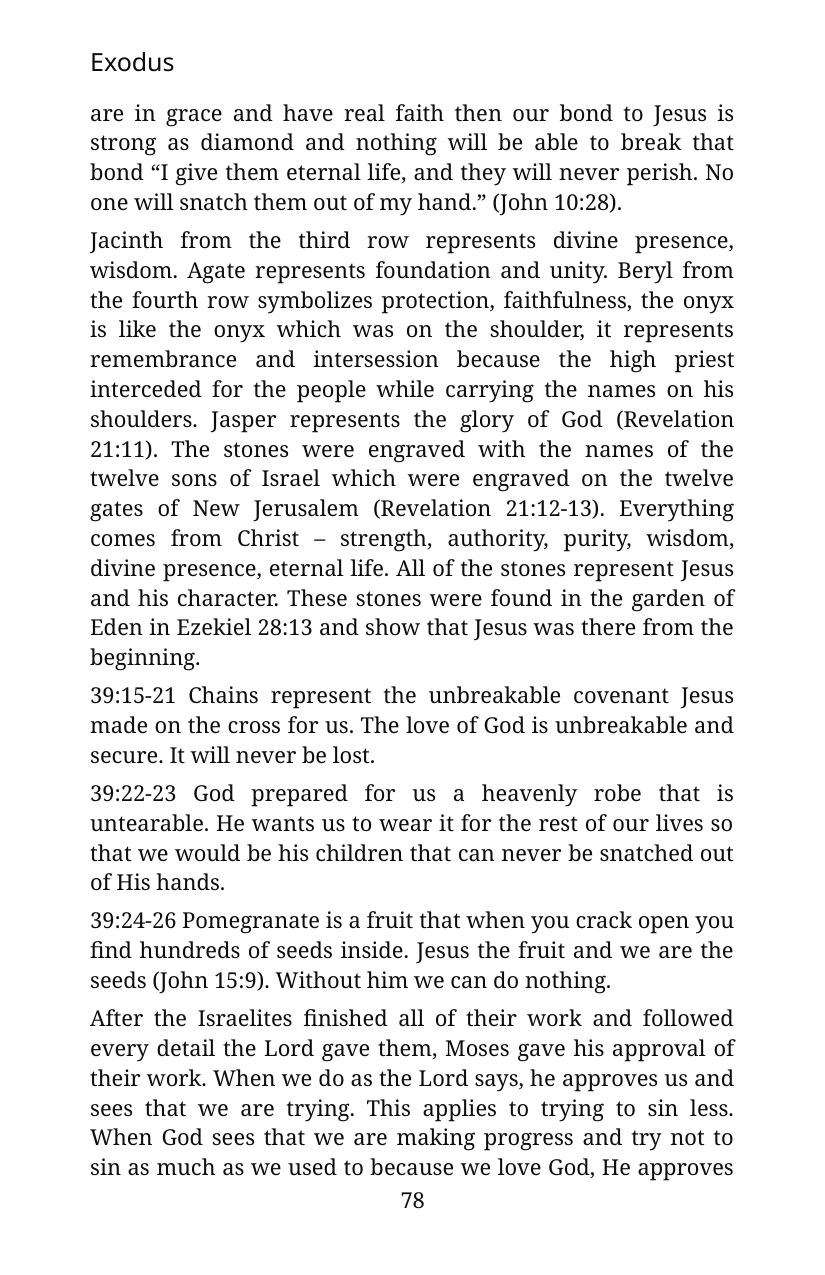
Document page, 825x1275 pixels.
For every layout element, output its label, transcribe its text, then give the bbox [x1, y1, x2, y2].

text 39:22-23 God prepared for us a heavenly robe that is untearable. He wants us to wear it for the rest of our lives so that we would be his children that can never be snatched out of His hands. [90, 778, 735, 897]
text 39:24-26 Pomegranate is a fruit that when you crack open you find hundreds of seeds inside. Jesus the fruit and we are the seeds (John 15:9). Without him we can do nothing. [90, 905, 735, 995]
text After the Israelites finished all of their work and followed every detail the Lord gave them, Moses gave his approval of their work. When we do as the Lord says, he approves us and sees that we are trying. This applies to trying to sin less. When God sees that we are making progress and try not to sin as much as we used to because we love God, He approves [90, 1003, 735, 1182]
text Jacinth from the third row represents divine presence, wisdom. Agate represents foundation and unity. Beryl from the fourth row symbolizes protection, faithfulness, the onyx is like the onyx which was on the shoulder, it represents remembrance and intersession because the high priest interceded for the people while carrying the names on his shoulders. Jasper represents the glory of God (Revelation 21:11). The stones were engraved with the names of the twelve sons of Israel which were engraved on the twelve gates of New Jerusalem (Revelation 21:12-13). Everything comes from Christ – strength, authority, purity, wisdom, divine presence, eternal life. All of the stones represent Jesus and his character. These stones were found in the garden of Eden in Ezekiel 28:13 and show that Jesus was there from the beginning. [90, 225, 735, 672]
text 39:15-21 Chains represent the unbreakable covenant Jesus made on the cross for us. The love of God is unbreakable and secure. It will never be lost. [90, 680, 735, 769]
text are in grace and have real faith then our bond to Jesus is strong as diamond and nothing will be able to break that bond “I give them eternal life, and they will never perish. No one will snatch them out of my hand.” (John 10:28). [90, 97, 735, 217]
